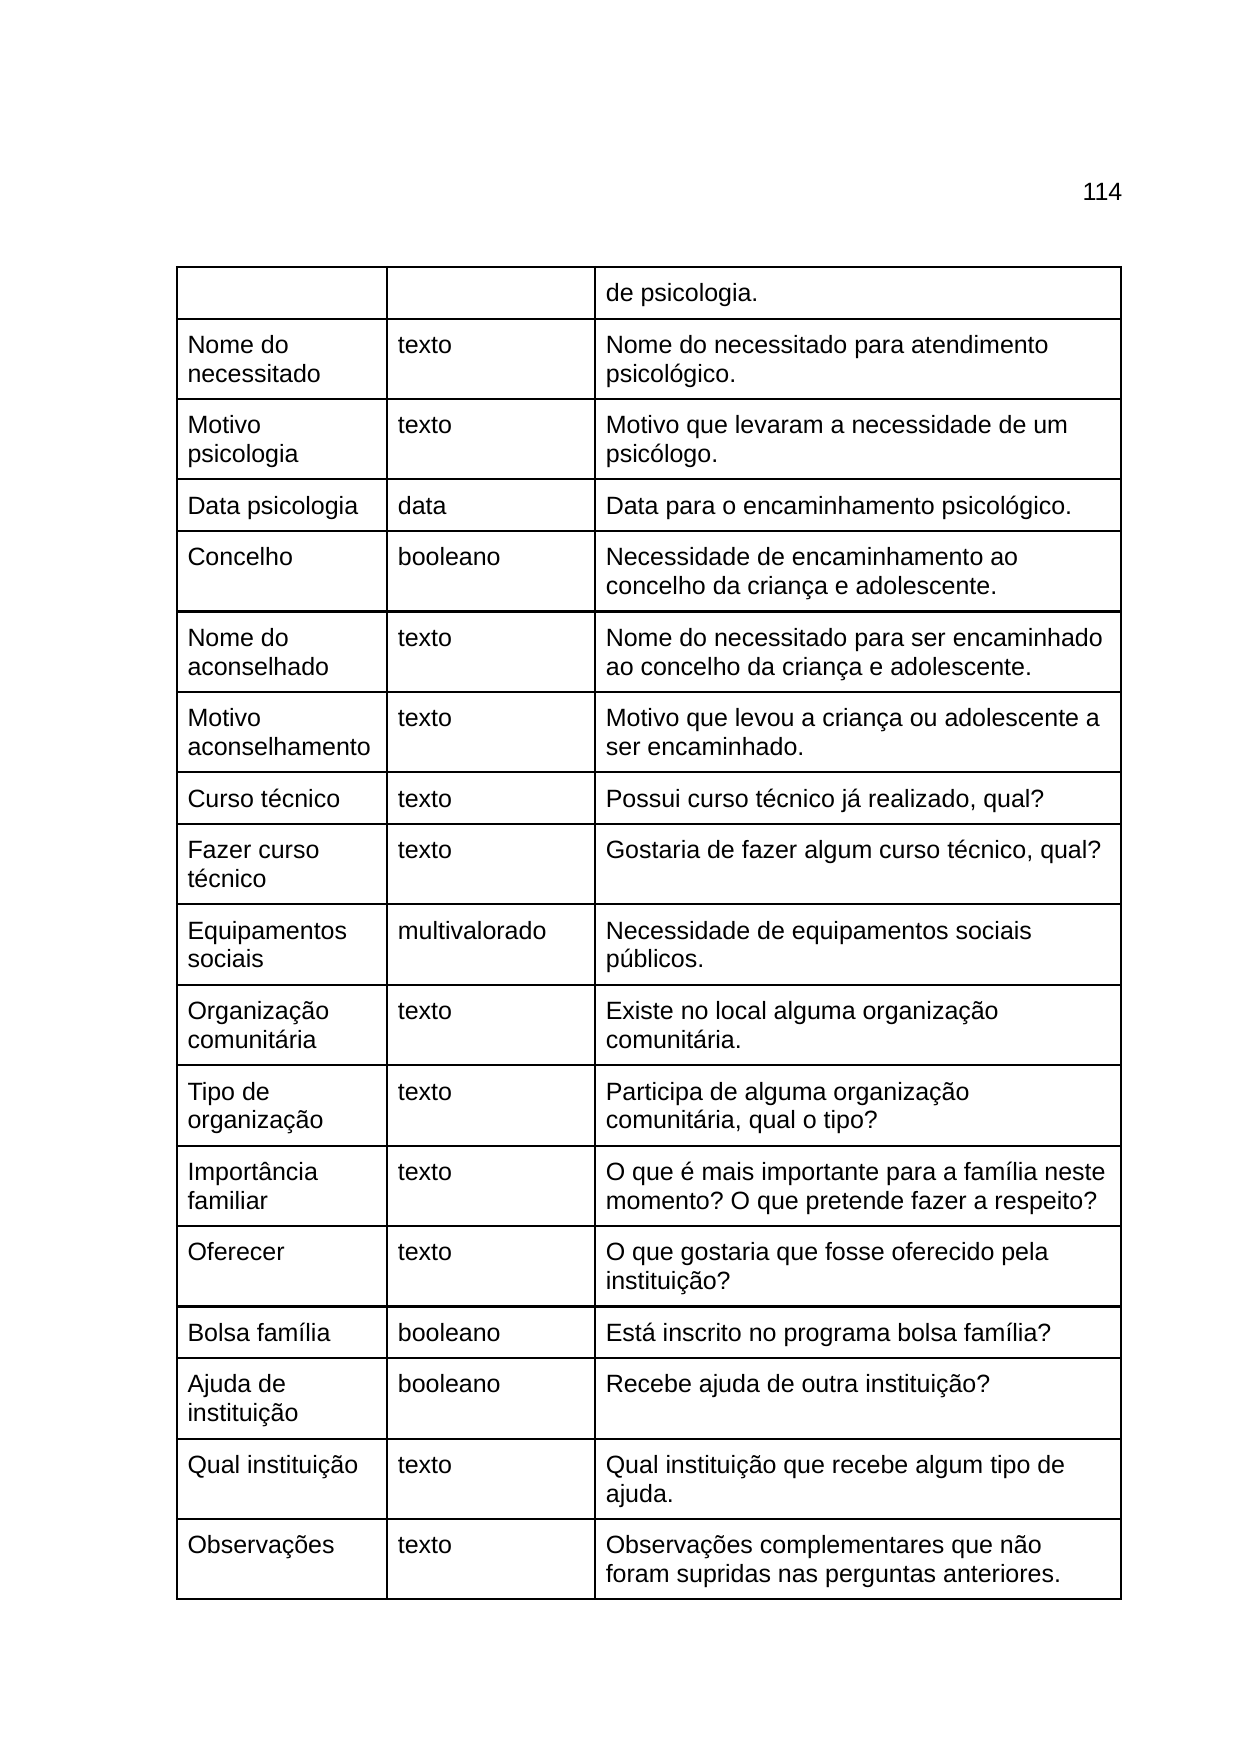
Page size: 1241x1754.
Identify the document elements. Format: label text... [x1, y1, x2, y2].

table_cell Nome do necessitado para atendimento psicológico. [596, 320, 1120, 398]
table_cell Necessidade de encaminhamento ao concelho da criança e adolescente. [596, 532, 1120, 610]
table_cell Bolsa família [178, 1308, 386, 1357]
table_cell Motivo que levou a criança ou adolescente a ser encaminhado. [596, 693, 1120, 771]
table_cell Participa de alguma organização comunitária, qual o tipo? [596, 1066, 1120, 1144]
table_cell Existe no local alguma organização comunitária. [596, 986, 1120, 1064]
table_cell Observações complementares que não foram supridas nas perguntas anteriores. [596, 1520, 1120, 1598]
table_cell texto [388, 613, 594, 691]
table_cell Observações [178, 1520, 386, 1598]
table_cell texto [388, 773, 594, 823]
table_cell O que gostaria que fosse oferecido pela instituição? [596, 1227, 1120, 1305]
table_cell multivalorado [388, 905, 594, 984]
table_cell texto [388, 825, 594, 903]
table_cell Qual instituição que recebe algum tipo de ajuda. [596, 1440, 1120, 1518]
table_cell Organização comunitária [178, 986, 386, 1064]
table_cell booleano [388, 532, 594, 610]
table_cell Data psicologia [178, 480, 386, 530]
table_cell Importância familiar [178, 1147, 386, 1225]
table_cell Curso técnico [178, 773, 386, 823]
table_cell [388, 268, 594, 317]
table_cell Nome do necessitado para ser encaminhado ao concelho da criança e adolescente. [596, 613, 1120, 691]
table_cell Fazer curso técnico [178, 825, 386, 903]
table_cell texto [388, 1147, 594, 1225]
table_cell texto [388, 986, 594, 1064]
table_cell Nome do necessitado [178, 320, 386, 398]
table_cell Nome do aconselhado [178, 613, 386, 691]
table_cell Motivo psicologia [178, 400, 386, 478]
table_cell Equipamentos sociais [178, 905, 386, 984]
table_cell Oferecer [178, 1227, 386, 1305]
table_cell data [388, 480, 594, 530]
table_cell Necessidade de equipamentos sociais públicos. [596, 905, 1120, 984]
table_cell Recebe ajuda de outra instituição? [596, 1359, 1120, 1437]
table_cell Tipo de organização [178, 1066, 386, 1144]
table_cell [178, 268, 386, 317]
table_cell texto [388, 320, 594, 398]
table_cell Data para o encaminhamento psicológico. [596, 480, 1120, 530]
table_cell texto [388, 1227, 594, 1305]
table_cell Qual instituição [178, 1440, 386, 1518]
table_cell texto [388, 693, 594, 771]
table_cell Está inscrito no programa bolsa família? [596, 1308, 1120, 1357]
table_cell de psicologia. [596, 268, 1120, 317]
table_cell Ajuda de instituição [178, 1359, 386, 1437]
table_cell Motivo que levaram a necessidade de um psicólogo. [596, 400, 1120, 478]
table_cell texto [388, 1440, 594, 1518]
table_cell O que é mais importante para a família neste momento? O que pretende fazer a respeito? [596, 1147, 1120, 1225]
table_cell Motivo aconselhamento [178, 693, 386, 771]
table_cell texto [388, 1520, 594, 1598]
table_cell texto [388, 1066, 594, 1144]
table_cell Concelho [178, 532, 386, 610]
table_cell booleano [388, 1308, 594, 1357]
table_cell Possui curso técnico já realizado, qual? [596, 773, 1120, 823]
table_cell texto [388, 400, 594, 478]
table_cell Gostaria de fazer algum curso técnico, qual? [596, 825, 1120, 903]
table_cell booleano [388, 1359, 594, 1437]
